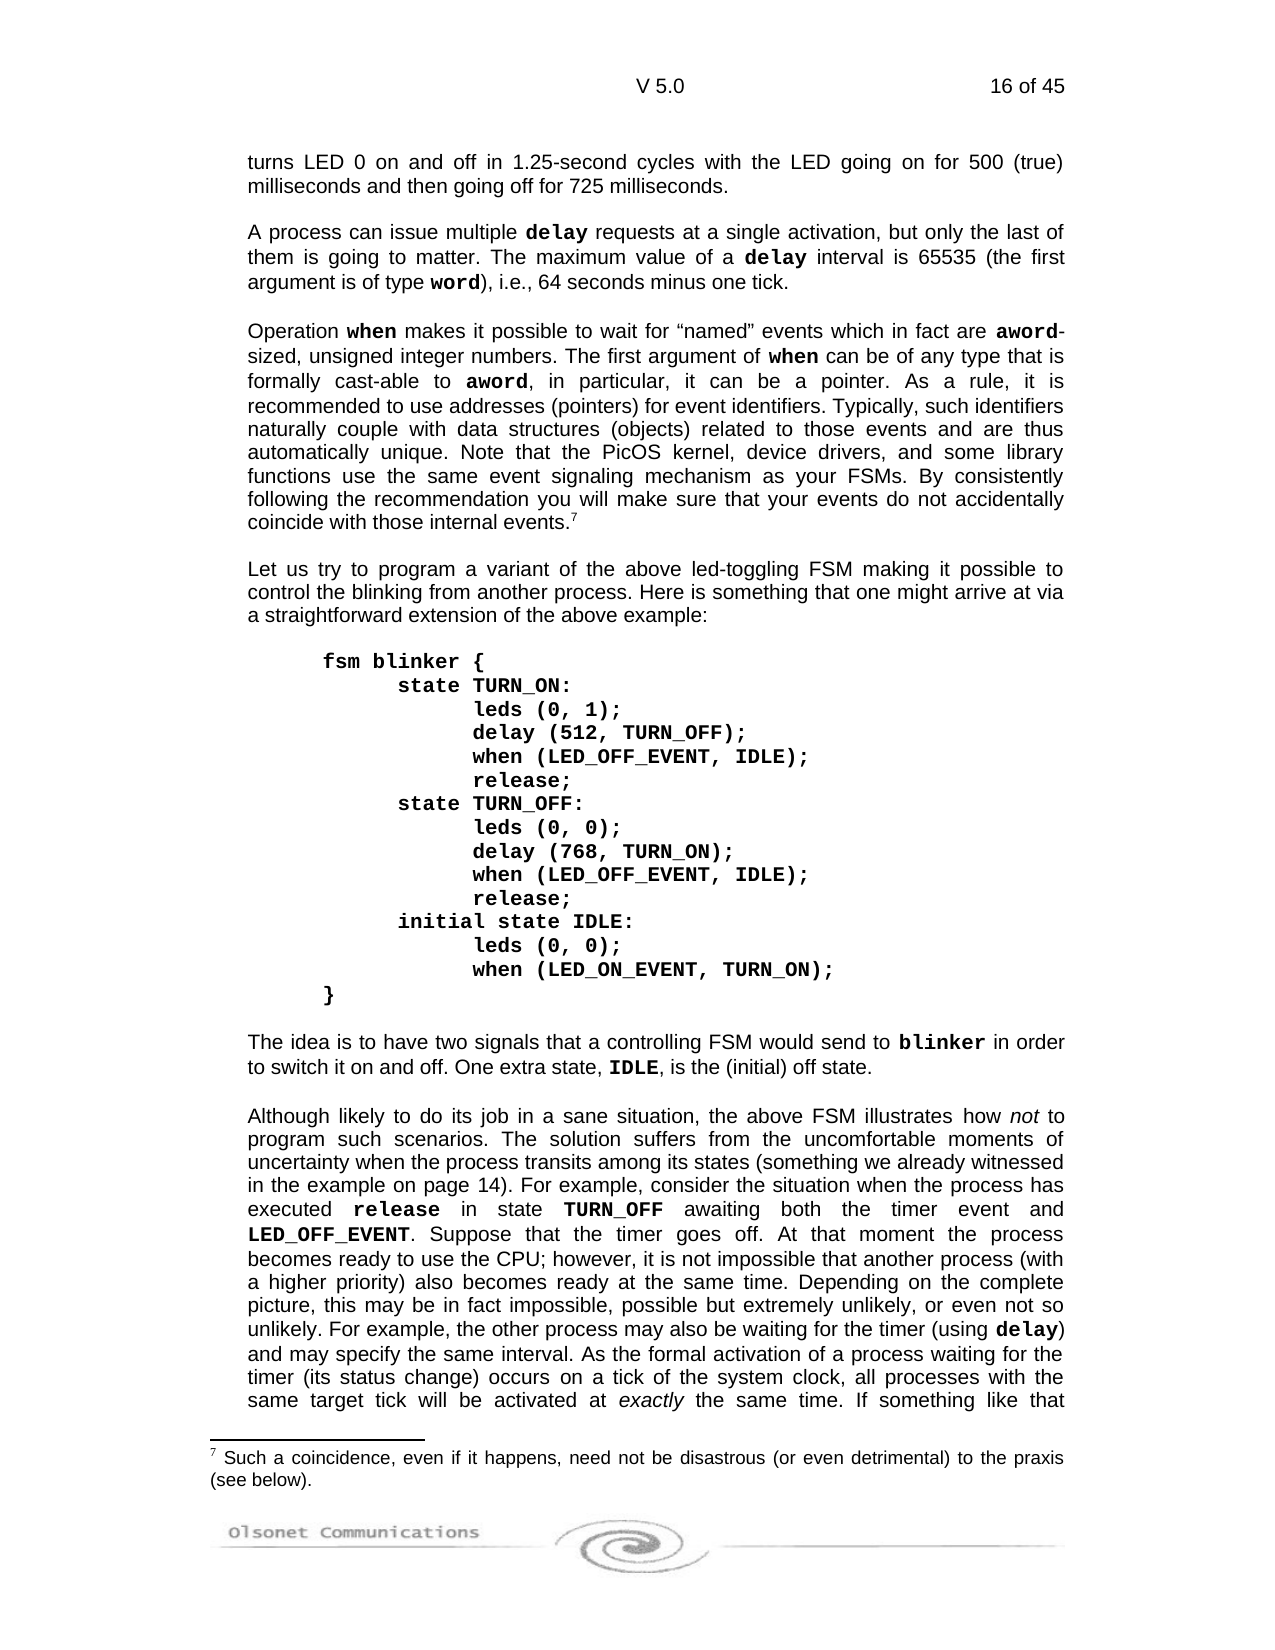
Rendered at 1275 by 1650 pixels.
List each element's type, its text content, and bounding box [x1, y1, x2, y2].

text A process can issue multiple delay requests at a single activation, but only the last of them is going to matter. The maximum value of a delay interval is 65535 (the first argument is of type word), i.e., 64 seconds minus one tick. [247, 221, 1065, 296]
text delay (512, TURN_OFF); [247, 722, 1065, 746]
text when (LED_ON_EVENT, TURN_ON); [247, 959, 1065, 982]
text state TURN_ON: [247, 675, 1065, 699]
text when (LED_OFF_EVENT, IDLE); [247, 746, 1065, 770]
text Let us try to program a variant of the above led-toggling FSM making it possible to control the blinking from another process. Here is something that one might arrive at via a straightforward extension of the above example: [247, 557, 1065, 627]
text Operation when makes it possible to wait for “named” events which in fact are aword-sized, unsigned integer numbers. The first argument of when can be of any type that is formally cast-able to aword, in particular, it can be a pointer. As a rule, it is recommended to use addresses (pointers) for event identifiers. Typically, such identifiers naturally couple with data structures (objects) related to those events and are thus automatically unique. Note that the PicOS kernel, device drivers, and some library functions use the same event signaling mechanism as your FSMs. By consistently following the recommendation you will make sure that your events do not accidentally coincide with those internal events. [247, 319, 1065, 534]
text delay (768, TURN_ON); [247, 841, 1065, 864]
text release; [247, 770, 1065, 793]
text fsm blinker { [247, 650, 1065, 675]
text leds (0, 1); [247, 699, 1065, 722]
text The idea is to have two signals that a controlling FSM would send to blinker in order to switch it on and off. One extra state, IDLE, is the (initial) off state. [247, 1031, 1065, 1081]
text turns LED 0 on and off in 1.25-second cycles with the LED going on for 500 (true) milliseconds and then going off for 725 milliseconds. [247, 151, 1065, 197]
text initial state IDLE: [247, 912, 1065, 935]
text leds (0, 0); [247, 935, 1065, 959]
picture [210, 1504, 1065, 1596]
text leds (0, 0); [247, 817, 1065, 841]
text state TURN_OFF: [247, 793, 1065, 817]
text Although likely to do its job in a sane situation, the above FSM illustrates how not to program such scenarios. The solution suffers from the uncomfortable moments of uncertainty when the process transits among its states (something we already witnessed in the example on page 14). For example, consider the situation when the process has executed release in state TURN_OFF awaiting both the timer event and LED_OFF_EVENT. Suppose that the timer goes off. At that moment the process becomes ready to use the CPU; however, it is not impossible that another process (with a higher priority) also becomes ready at the same time. Depending on the complete picture, this may be in fact impossible, possible but extremely unlikely, or even not so unlikely. For example, the other process may also be waiting for the timer (using delay) and may specify the same interval. As the formal activation of a process waiting for the timer (its status change) occurs on a tick of the system clock, all processes with the same target tick will be activated at exactly the same time. If something like that [247, 1104, 1065, 1412]
text Such a coincidence, even if it happens, need not be disastrous (or even detrimental) to the praxis (see below). [210, 1446, 1065, 1490]
text release; [247, 888, 1065, 912]
text } [247, 982, 1065, 1008]
text when (LED_OFF_EVENT, IDLE); [247, 864, 1065, 888]
